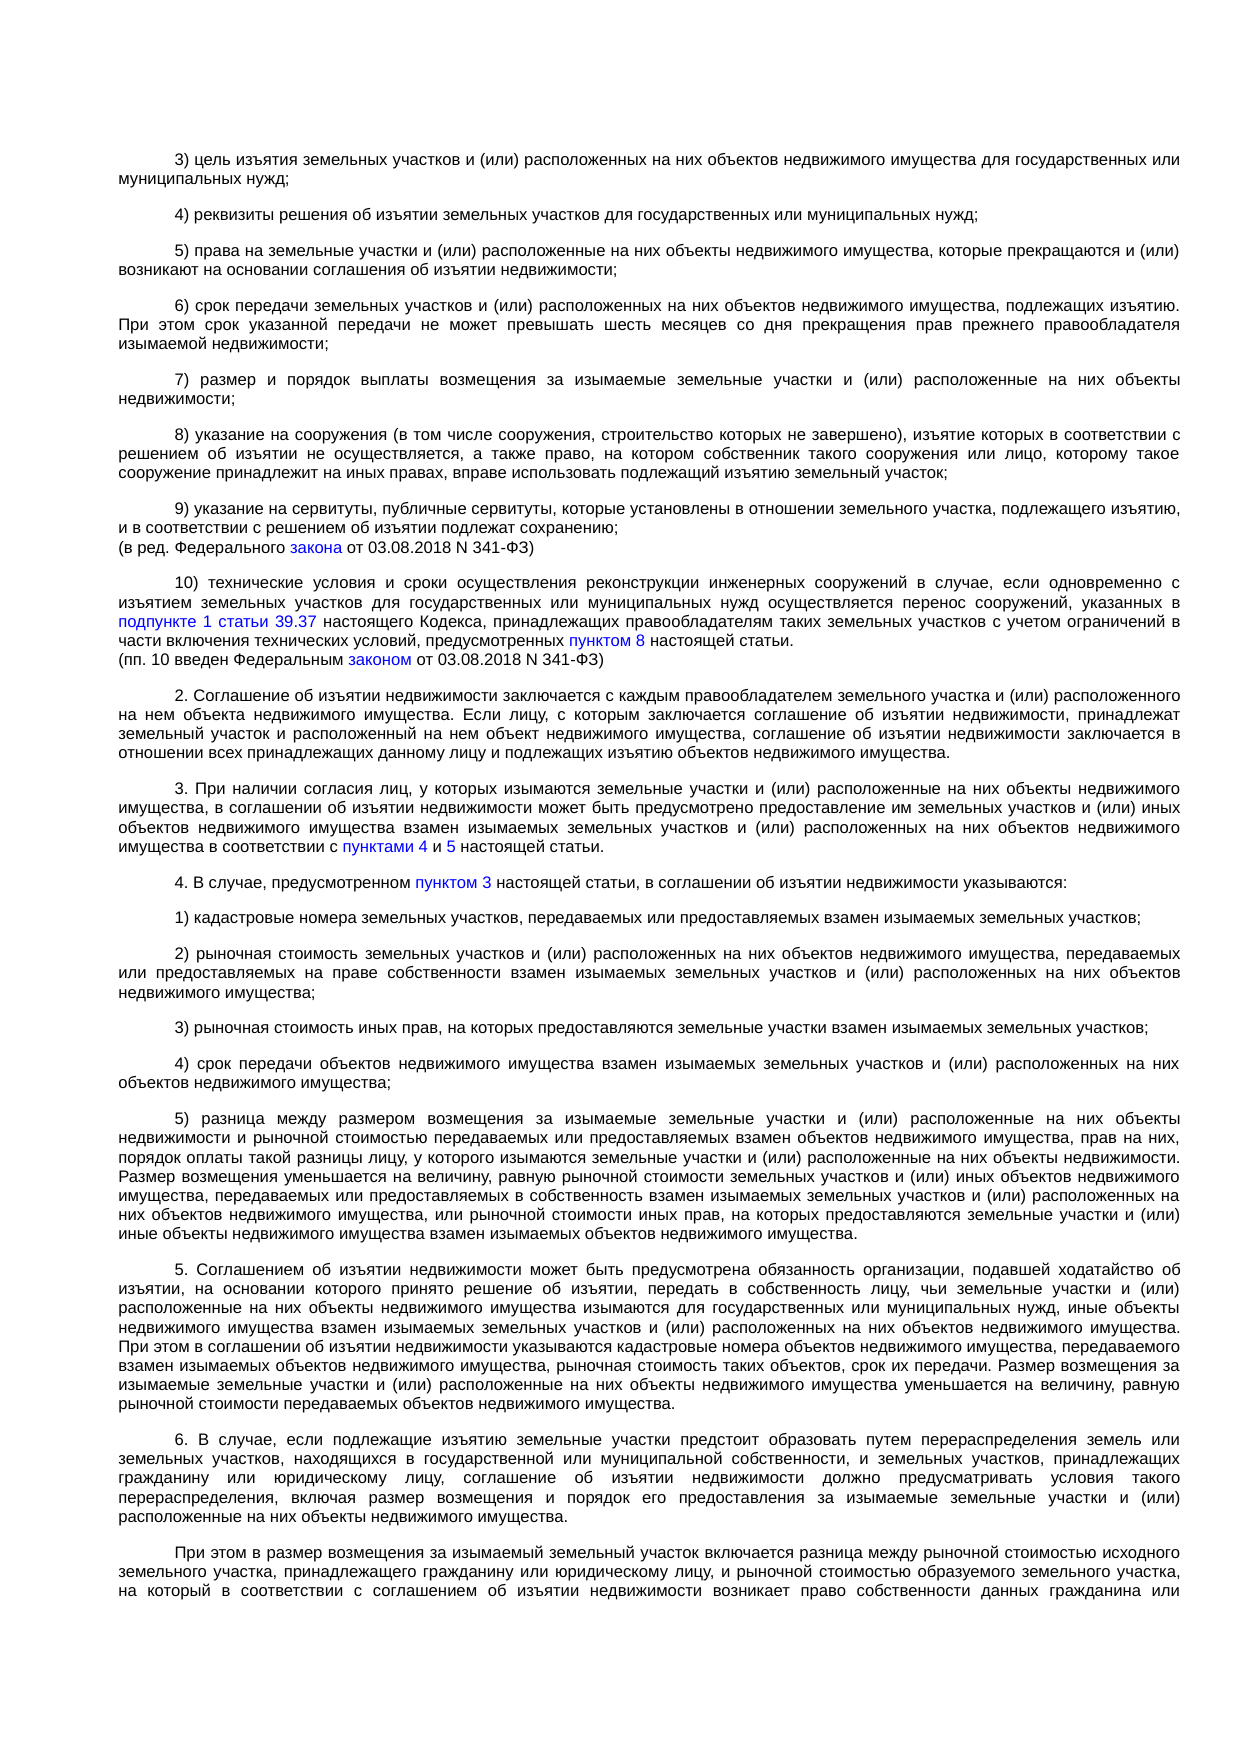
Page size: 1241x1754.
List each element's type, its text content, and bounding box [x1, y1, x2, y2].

text 4. В случае, предусмотренном пунктом 3 настоящей статьи, в соглашении об изъятии недвижимости указываются: [118, 872, 1181, 892]
text (пп. 10 введен Федеральным законом от 03.08.2018 N 341-ФЗ) [118, 650, 1181, 669]
text 5) права на земельные участки и (или) расположенные на них объекты недвижимого имущества, которые прекращаются и (или) возникают на основании соглашения об изъятии недвижимости; [118, 241, 1181, 279]
text 1) кадастровые номера земельных участков, передаваемых или предоставляемых взамен изымаемых земельных участков; [118, 908, 1181, 927]
text 6. В случае, если подлежащие изъятию земельные участки предстоит образовать путем перераспределения земель или земельных участков, находящихся в государственной или муниципальной собственности, и земельных участков, принадлежащих гражданину или юридическому лицу, соглашение об изъятии недвижимости должно предусматривать условия такого перераспределения, включая размер возмещения и порядок его предоставления за изымаемые земельные участки и (или) расположенные на них объекты недвижимого имущества. [118, 1430, 1181, 1526]
text 7) размер и порядок выплаты возмещения за изымаемые земельные участки и (или) расположенные на них объекты недвижимости; [118, 370, 1181, 408]
text 8) указание на сооружения (в том числе сооружения, строительство которых не завершено), изъятие которых в соответствии с решением об изъятии не осуществляется, а также право, на котором собственник такого сооружения или лицо, которому такое сооружение принадлежит на иных правах, вправе использовать подлежащий изъятию земельный участок; [118, 425, 1181, 482]
text 2. Соглашение об изъятии недвижимости заключается с каждым правообладателем земельного участка и (или) расположенного на нем объекта недвижимого имущества. Если лицу, с которым заключается соглашение об изъятии недвижимости, принадлежат земельный участок и расположенный на нем объект недвижимого имущества, соглашение об изъятии недвижимости заключается в отношении всех принадлежащих данному лицу и подлежащих изъятию объектов недвижимого имущества. [118, 686, 1181, 762]
text 4) срок передачи объектов недвижимого имущества взамен изымаемых земельных участков и (или) расположенных на них объектов недвижимого имущества; [118, 1054, 1181, 1092]
text При этом в размер возмещения за изымаемый земельный участок включается разница между рыночной стоимостью исходного земельного участка, принадлежащего гражданину или юридическому лицу, и рыночной стоимостью образуемого земельного участка, на который в соответствии с соглашением об изъятии недвижимости возникает право собственности данных гражданина или [118, 1542, 1181, 1600]
text (в ред. Федерального закона от 03.08.2018 N 341-ФЗ) [118, 537, 1181, 557]
text 5. Соглашением об изъятии недвижимости может быть предусмотрена обязанность организации, подавшей ходатайство об изъятии, на основании которого принято решение об изъятии, передать в собственность лицу, чьи земельные участки и (или) расположенные на них объекты недвижимого имущества изымаются для государственных или муниципальных нужд, иные объекты недвижимого имущества взамен изымаемых земельных участков и (или) расположенных на них объектов недвижимого имущества. При этом в соглашении об изъятии недвижимости указываются кадастровые номера объектов недвижимого имущества, передаваемого взамен изымаемых объектов недвижимого имущества, рыночная стоимость таких объектов, срок их передачи. Размер возмещения за изымаемые земельные участки и (или) расположенные на них объекты недвижимого имущества уменьшается на величину, равную рыночной стоимости передаваемых объектов недвижимого имущества. [118, 1260, 1181, 1413]
text 10) технические условия и сроки осуществления реконструкции инженерных сооружений в случае, если одновременно с изъятием земельных участков для государственных или муниципальных нужд осуществляется перенос сооружений, указанных в подпункте 1 статьи 39.37 настоящего Кодекса, принадлежащих правообладателям таких земельных участков с учетом ограничений в части включения технических условий, предусмотренных пунктом 8 настоящей статьи. [118, 573, 1181, 650]
text 3. При наличии согласия лиц, у которых изымаются земельные участки и (или) расположенные на них объекты недвижимого имущества, в соглашении об изъятии недвижимости может быть предусмотрено предоставление им земельных участков и (или) иных объектов недвижимого имущества взамен изымаемых земельных участков и (или) расположенных на них объектов недвижимого имущества в соответствии с пунктами 4 и 5 настоящей статьи. [118, 779, 1181, 856]
text 4) реквизиты решения об изъятии земельных участков для государственных или муниципальных нужд; [118, 205, 1181, 224]
text 2) рыночная стоимость земельных участков и (или) расположенных на них объектов недвижимого имущества, передаваемых или предоставляемых на праве собственности взамен изымаемых земельных участков и (или) расположенных на них объектов недвижимого имущества; [118, 944, 1181, 1002]
text 6) срок передачи земельных участков и (или) расположенных на них объектов недвижимого имущества, подлежащих изъятию. При этом срок указанной передачи не может превышать шесть месяцев со дня прекращения прав прежнего правообладателя изымаемой недвижимости; [118, 296, 1181, 353]
text 3) рыночная стоимость иных прав, на которых предоставляются земельные участки взамен изымаемых земельных участков; [118, 1018, 1181, 1037]
text 9) указание на сервитуты, публичные сервитуты, которые установлены в отношении земельного участка, подлежащего изъятию, и в соответствии с решением об изъятии подлежат сохранению; [118, 499, 1181, 537]
text 5) разница между размером возмещения за изымаемые земельные участки и (или) расположенные на них объекты недвижимости и рыночной стоимостью передаваемых или предоставляемых взамен объектов недвижимого имущества, прав на них, порядок оплаты такой разницы лицу, у которого изымаются земельные участки и (или) расположенные на них объекты недвижимости. Размер возмещения уменьшается на величину, равную рыночной стоимости земельных участков и (или) иных объектов недвижимого имущества, передаваемых или предоставляемых в собственность взамен изымаемых земельных участков и (или) расположенных на них объектов недвижимого имущества, или рыночной стоимости иных прав, на которых предоставляются земельные участки и (или) иные объекты недвижимого имущества взамен изымаемых объектов недвижимого имущества. [118, 1109, 1181, 1243]
text 3) цель изъятия земельных участков и (или) расположенных на них объектов недвижимого имущества для государственных или муниципальных нужд; [118, 150, 1181, 188]
